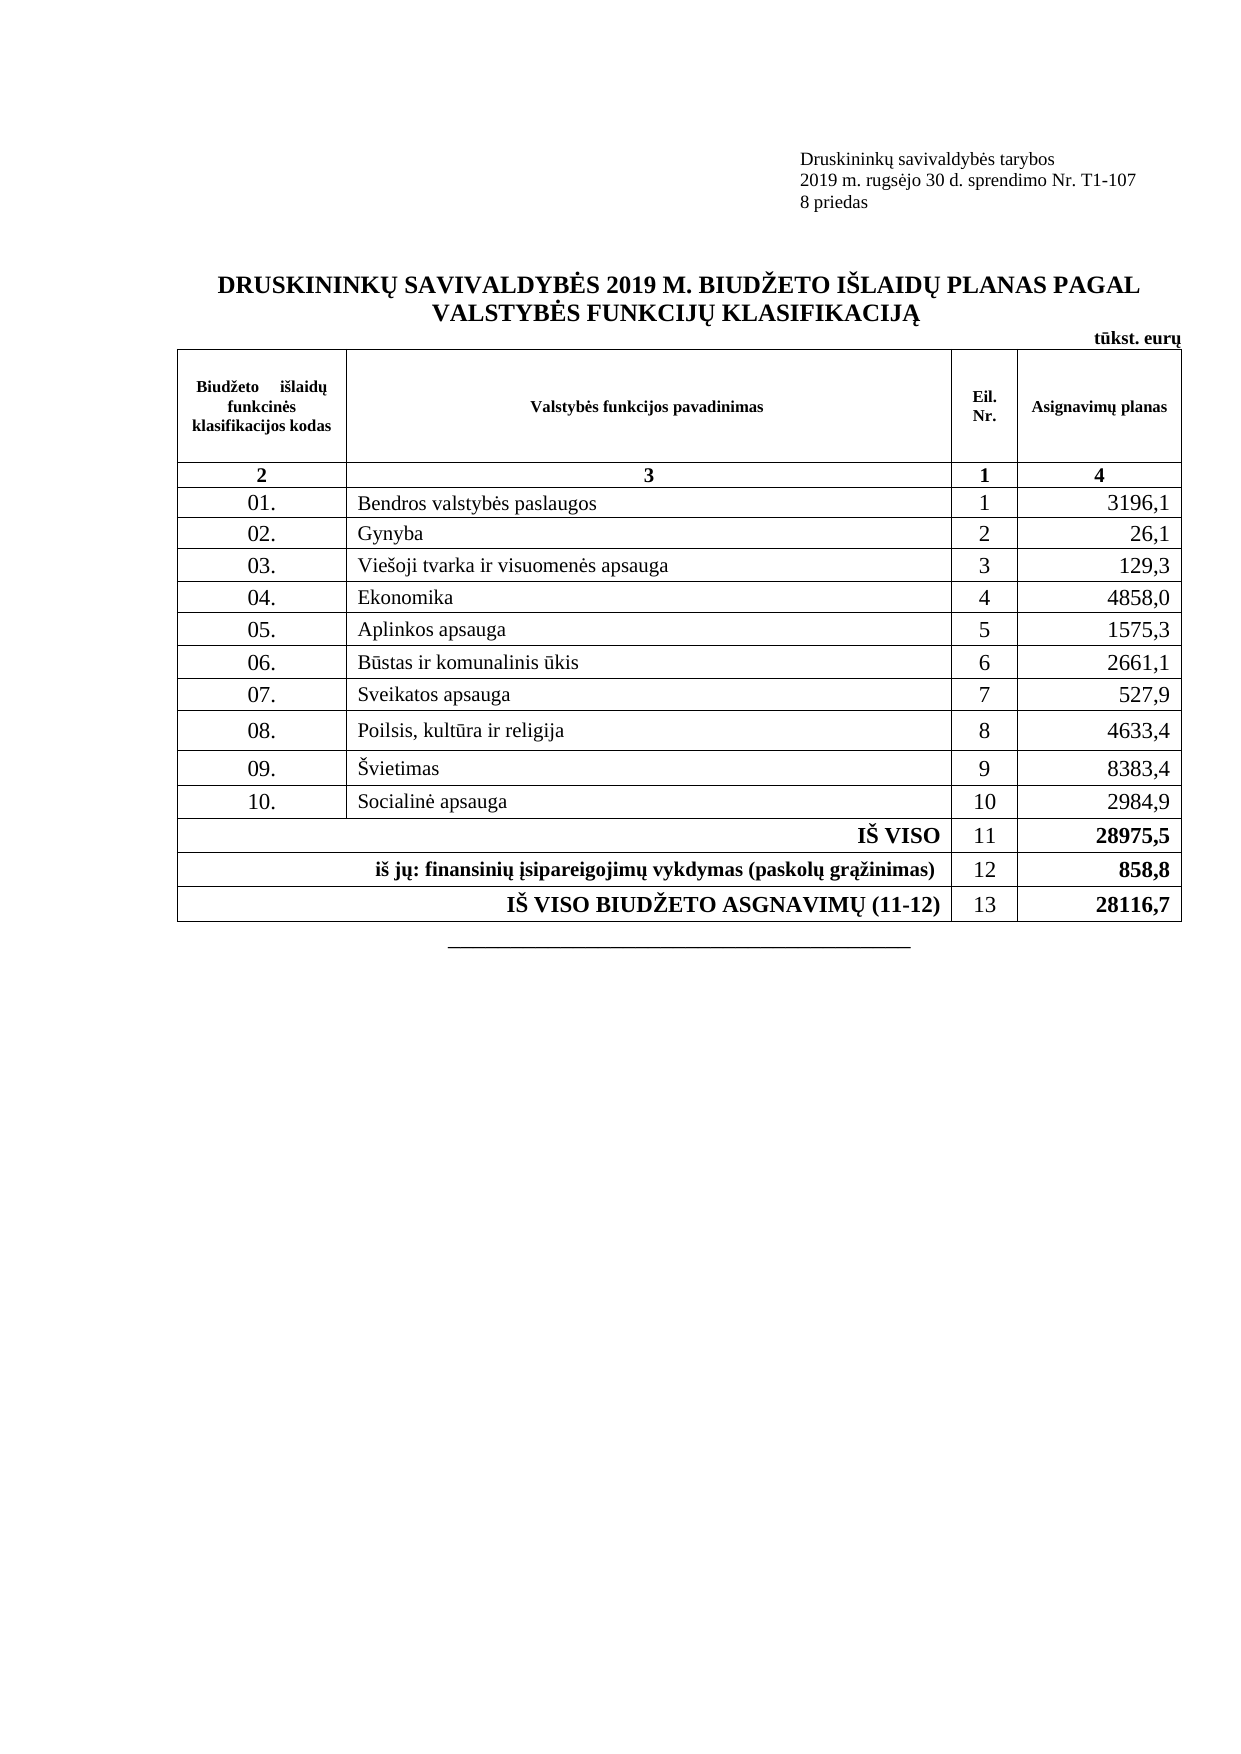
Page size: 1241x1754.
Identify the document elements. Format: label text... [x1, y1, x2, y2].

table_cell IŠ VISO BIUDŽETO ASGNAVIMŲ (11-12) [178, 887, 951, 921]
table_cell Gynyba [347, 518, 951, 548]
table_cell 3 [347, 463, 951, 487]
table_cell 12 [952, 853, 1017, 886]
table_cell 11 [952, 819, 1017, 852]
table_header Eil. Nr. [952, 350, 1017, 462]
table_header Asignavimų planas [1018, 350, 1181, 462]
table_cell 4 [952, 582, 1017, 612]
table_cell Švietimas [347, 751, 951, 784]
table_header Biudžeto išlaidų funkcinės klasifikacijos kodas [178, 350, 346, 462]
text 2019 m. rugsėjo 30 d. sprendimo Nr. T1-107 [327, 169, 1181, 191]
table_cell 09. [178, 751, 346, 784]
table_cell Ekonomika [347, 582, 951, 612]
text 8 priedas [327, 191, 1181, 212]
table_cell 1 [952, 463, 1017, 487]
table_cell 3 [952, 549, 1017, 581]
table_cell Būstas ir komunalinis ūkis [347, 646, 951, 678]
table_cell 2661,1 [1018, 646, 1181, 678]
table_cell Viešoji tvarka ir visuomenės apsauga [347, 549, 951, 581]
table_cell 02. [178, 518, 346, 548]
table_cell 8383,4 [1018, 751, 1181, 784]
table_cell 4 [1018, 463, 1181, 487]
table_cell 06. [178, 646, 346, 678]
table_cell 2984,9 [1018, 786, 1181, 817]
table_cell Socialinė apsauga [347, 786, 951, 817]
table_cell Poilsis, kultūra ir religija [347, 711, 951, 750]
table_cell 2 [952, 518, 1017, 548]
table_cell 7 [952, 679, 1017, 709]
table_cell 13 [952, 887, 1017, 921]
table_cell 1575,3 [1018, 613, 1181, 645]
table_cell 28116,7 [1018, 887, 1181, 921]
table_header Valstybės funkcijos pavadinimas [347, 350, 951, 462]
table_cell 4858,0 [1018, 582, 1181, 612]
text DRUSKININKŲ SAVIVALDYBĖS 2019 M. BIUDŽETO IŠLAIDŲ PLANAS PAGAL VALSTYBĖS FUNKCIJŲ KLASIFIKACIJĄ [177, 270, 1181, 327]
table_cell 6 [952, 646, 1017, 678]
table_cell 03. [178, 549, 346, 581]
table_cell 26,1 [1018, 518, 1181, 548]
text Druskininkų savivaldybės tarybos [327, 148, 1181, 169]
table_cell 9 [952, 751, 1017, 784]
table_cell 8 [952, 711, 1017, 750]
table_cell 5 [952, 613, 1017, 645]
table_cell 07. [178, 679, 346, 709]
table_cell 01. [178, 488, 346, 517]
table_cell Sveikatos apsauga [347, 679, 951, 709]
table_cell iš jų: finansinių įsipareigojimų vykdymas (paskolų grąžinimas) [178, 853, 951, 886]
table_cell 129,3 [1018, 549, 1181, 581]
table_cell 05. [178, 613, 346, 645]
table_cell 28975,5 [1018, 819, 1181, 852]
table_cell Aplinkos apsauga [347, 613, 951, 645]
table_cell 527,9 [1018, 679, 1181, 709]
table_cell 10. [178, 786, 346, 817]
table_cell 4633,4 [1018, 711, 1181, 750]
table_cell 858,8 [1018, 853, 1181, 886]
text _____________________________________ [177, 922, 1181, 950]
table_cell IŠ VISO [178, 819, 951, 852]
table_cell 10 [952, 786, 1017, 817]
table_cell Bendros valstybės paslaugos [347, 488, 951, 517]
table_cell 08. [178, 711, 346, 750]
table_cell 2 [178, 463, 346, 487]
text tūkst. eurų [177, 327, 1181, 349]
table_cell 04. [178, 582, 346, 612]
table_cell 1 [952, 488, 1017, 517]
table_cell 3196,1 [1018, 488, 1181, 517]
